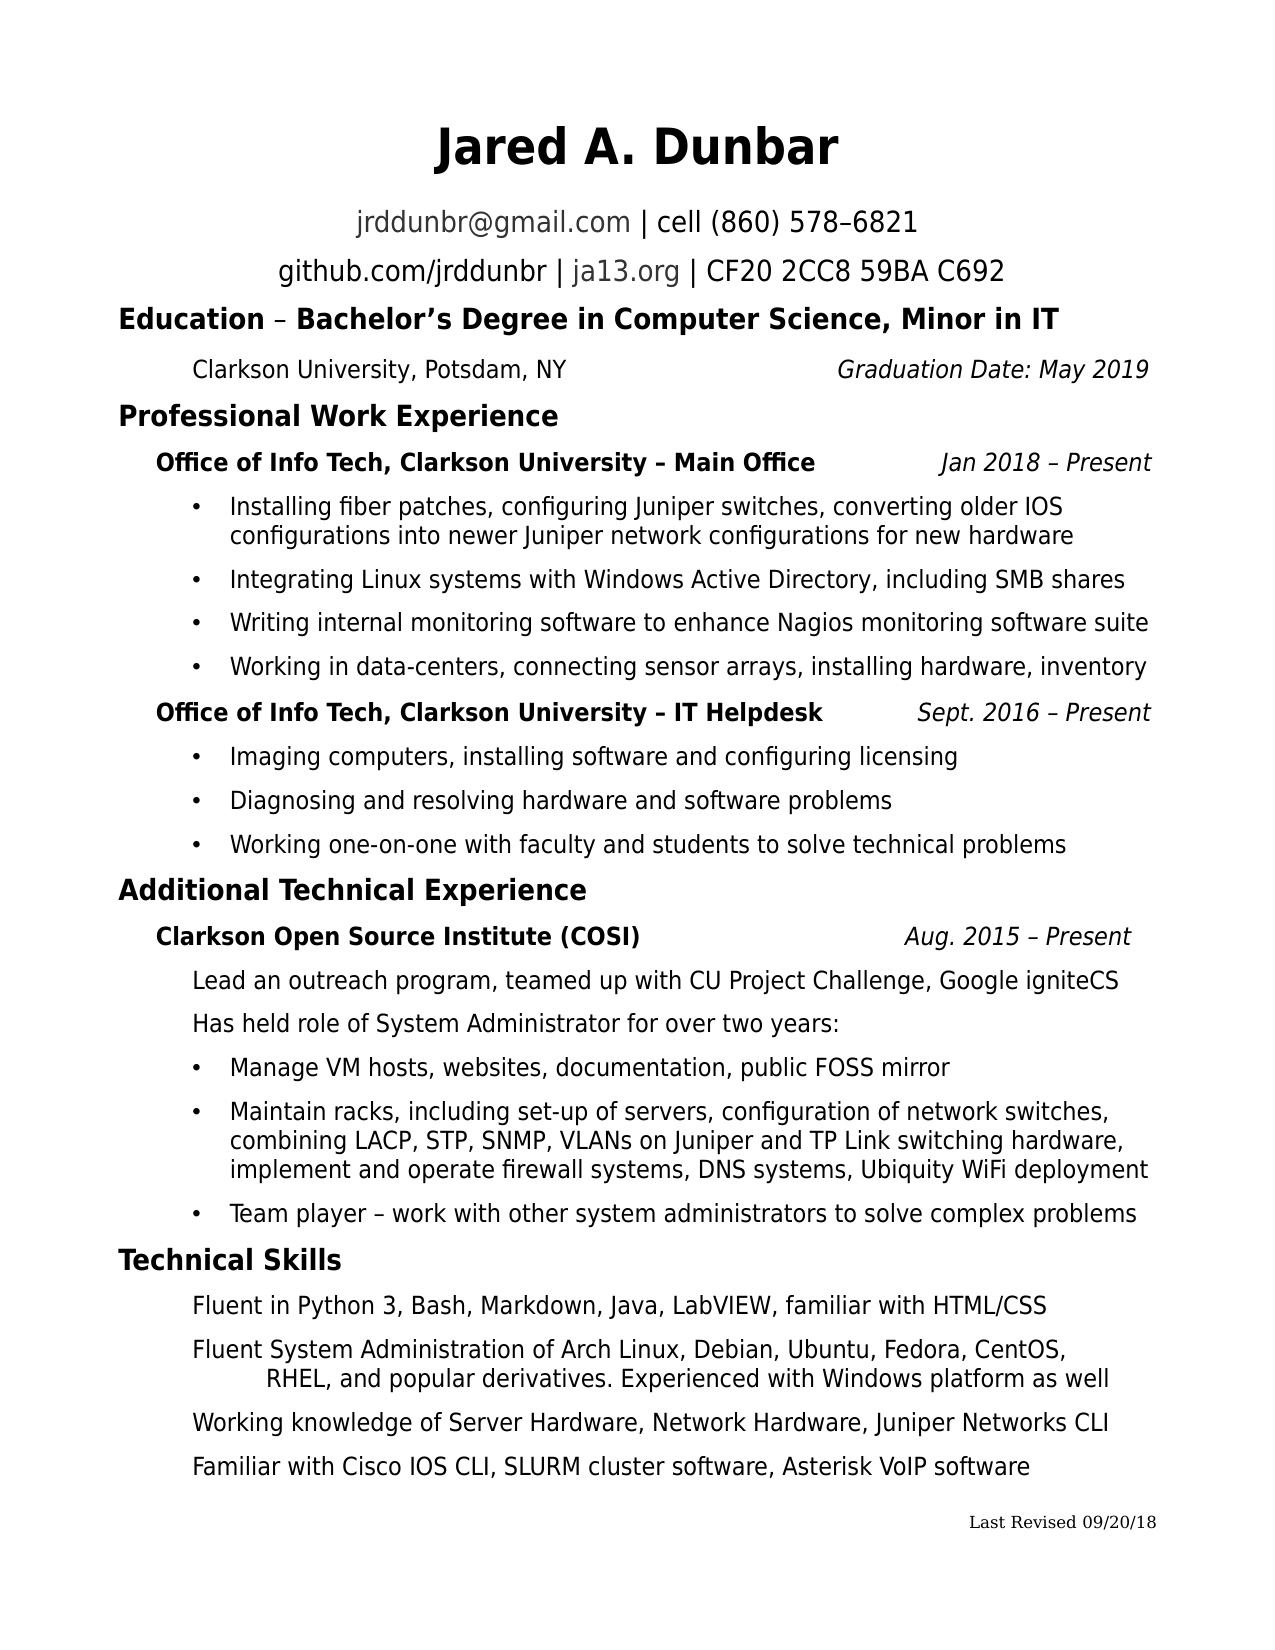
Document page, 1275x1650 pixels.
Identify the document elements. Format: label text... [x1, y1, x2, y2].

list Maintain racks, including set-up of servers, configuration of network switches, combining LACP, STP, SNMP, VLANs on Juniper and TP Link switching hardware, implement and operate firewall systems, DNS systems, Ubiquity WiFi deployment [192, 1097, 1157, 1184]
text Working knowledge of Server Hardware, Network Hardware, Juniper Networks CLI [118, 1408, 1157, 1437]
list Manage VM hosts, websites, documentation, public FOSS mirror [192, 1053, 1157, 1082]
text github.com/jrddunbr | ja13.org | CF20 2CC8 59BA C692 [118, 254, 1157, 288]
list Integrating Linux systems with Windows Active Directory, including SMB shares [192, 565, 1157, 594]
text RHEL, and popular derivatives. Experienced with Windows platform as well [118, 1364, 1157, 1393]
text Jared A. Dunbar [118, 118, 1157, 176]
text Technical Skills [118, 1243, 1157, 1277]
text Fluent in Python 3, Bash, Markdown, Java, LabVIEW, familiar with HTML/CSS [118, 1291, 1157, 1321]
text Clarkson University, Potsdam, NY Graduation Date: May 2019 [118, 351, 1157, 385]
text Has held role of System Administrator for over two years: [118, 1009, 1157, 1039]
text Education – Bachelor’s Degree in Computer Science, Minor in IT [118, 303, 1157, 337]
list Working in data-centers, connecting sensor arrays, installing hardware, inventory [192, 652, 1157, 682]
text Familiar with Cisco IOS CLI, SLURM cluster software, Asterisk VoIP software [118, 1452, 1157, 1481]
text jrddunbr@gmail.com | cell (860) 578–6821 [118, 206, 1157, 239]
text Clarkson Open Source Institute (COSI) Aug. 2015 – Present [118, 922, 1157, 951]
text Fluent System Administration of Arch Linux, Debian, Ubuntu, Fedora, CentOS, [118, 1335, 1157, 1364]
text Lead an outreach program, teamed up with CU Project Challenge, Google igniteCS [118, 966, 1157, 995]
text Professional Work Experience [118, 400, 1157, 434]
list Diagnosing and resolving hardware and software problems [192, 786, 1157, 815]
text Office of Info Tech, Clarkson University – Main Office Jan 2018 – Present [118, 448, 1157, 477]
list Writing internal monitoring software to enhance Nagios monitoring software suite [192, 609, 1157, 638]
list Working one-on-one with faculty and students to solve technical problems [192, 830, 1157, 859]
text Office of Info Tech, Clarkson University – IT Helpdesk Sept. 2016 – Present [118, 696, 1157, 728]
list Imaging computers, installing software and configuring licensing [192, 742, 1157, 771]
list Team player – work with other system administrators to solve complex problems [192, 1199, 1157, 1228]
text Additional Technical Experience [118, 873, 1157, 907]
list Installing fiber patches, configuring Juniper switches, converting older IOS configurations into newer Juniper network configurations for new hardware [192, 492, 1157, 550]
